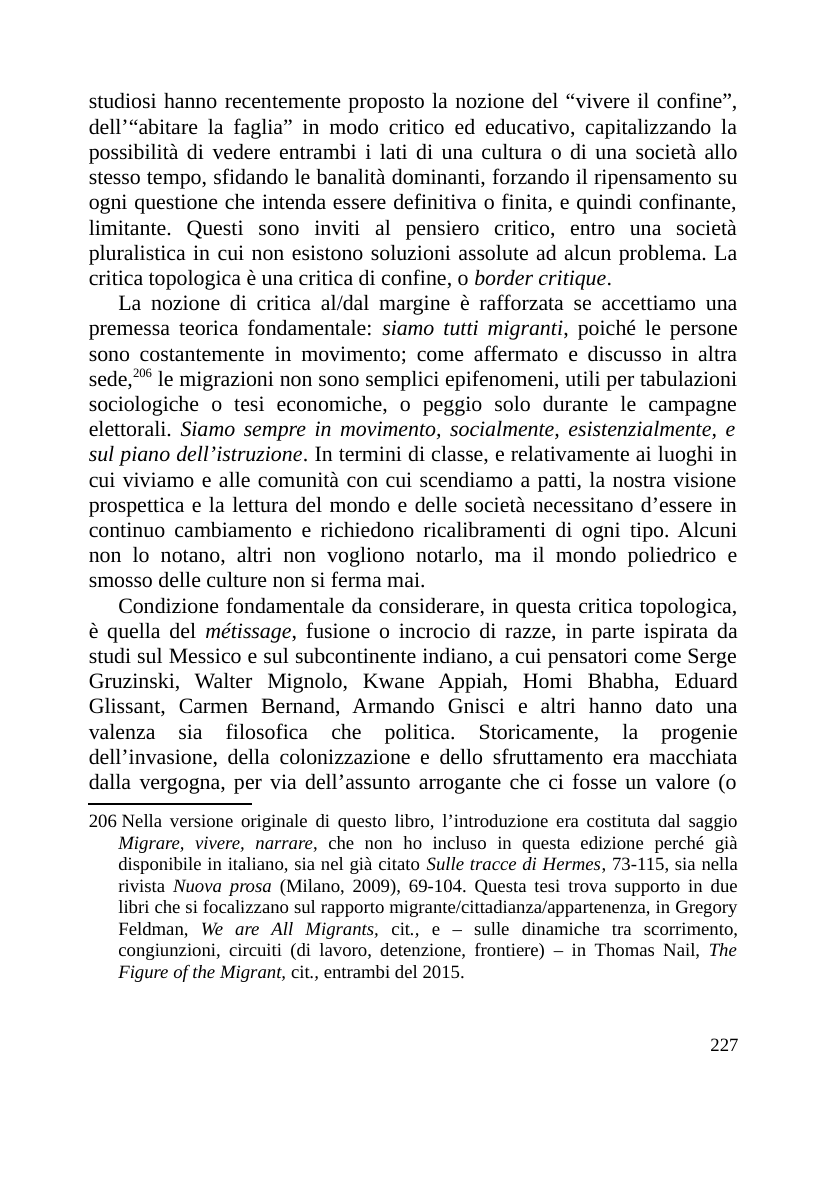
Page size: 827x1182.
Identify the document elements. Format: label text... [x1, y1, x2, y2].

text Nella versione originale di questo libro, l’introduzione era costituta dal saggio Migrare, vivere, narrare, che non ho incluso in questa edizione perché già disponibile in italiano, sia nel già citato Sulle tracce di Hermes, 73-115, sia nella rivista Nuova prosa (Milano, 2009), 69-104. Questa tesi trova supporto in due libri che si focalizzano sul rapporto migrante/cittadianza/appartenenza, in Gregory Feldman, We are All Migrants, cit., e – sulle dinamiche tra scorrimento, congiunzioni, circuiti (di lavoro, detenzione, frontiere) – in Thomas Nail, The Figure of the Migrant, cit., entrambi del 2015. [88, 810, 738, 982]
text La nozione di critica al/dal margine è rafforzata se accettiamo una premessa teorica fondamentale: siamo tutti migranti, poiché le persone sono costantemente in movimento; come affermato e discusso in altra sede, le migrazioni non sono semplici epifenomeni, utili per tabulazioni sociologiche o tesi economiche, o peggio solo durante le campagne elettorali. Siamo sempre in movimento, socialmente, esistenzialmente, e sul piano dell’istruzione. In termini di classe, e relativamente ai luoghi in cui viviamo e alle comunità con cui scendiamo a patti, la nostra visione prospettica e la lettura del mondo e delle società necessitano d’essere in continuo cambiamento e richiedono ricalibramenti di ogni tipo. Alcuni non lo notano, altri non vogliono notarlo, ma il mondo poliedrico e smosso delle culture non si ferma mai. [88, 290, 738, 593]
text studiosi hanno recentemente proposto la nozione del “vivere il confine”, dell’“abitare la faglia” in modo critico ed educativo, capitalizzando la possibilità di vedere entrambi i lati di una cultura o di una società allo stesso tempo, sfidando le banalità dominanti, forzando il ripensamento su ogni questione che intenda essere definitiva o finita, e quindi confinante, limitante. Questi sono inviti al pensiero critico, entro una società pluralistica in cui non esistono soluzioni assolute ad alcun problema. La critica topologica è una critica di confine, o border critique. [88, 88, 738, 290]
text Condizione fondamentale da considerare, in questa critica topologica, è quella del métissage, fusione o incrocio di razze, in parte ispirata da studi sul Messico e sul subcontinente indiano, a cui pensatori come Serge Gruzinski, Walter Mignolo, Kwane Appiah, Homi Bhabha, Eduard Glissant, Carmen Bernand, Armando Gnisci e altri hanno dato una valenza sia filosofica che politica. Storicamente, la progenie dell’invasione, della colonizzazione e dello sfruttamento era macchiata dalla vergogna, per via dell’assunto arrogante che ci fosse un valore (o [88, 593, 738, 794]
